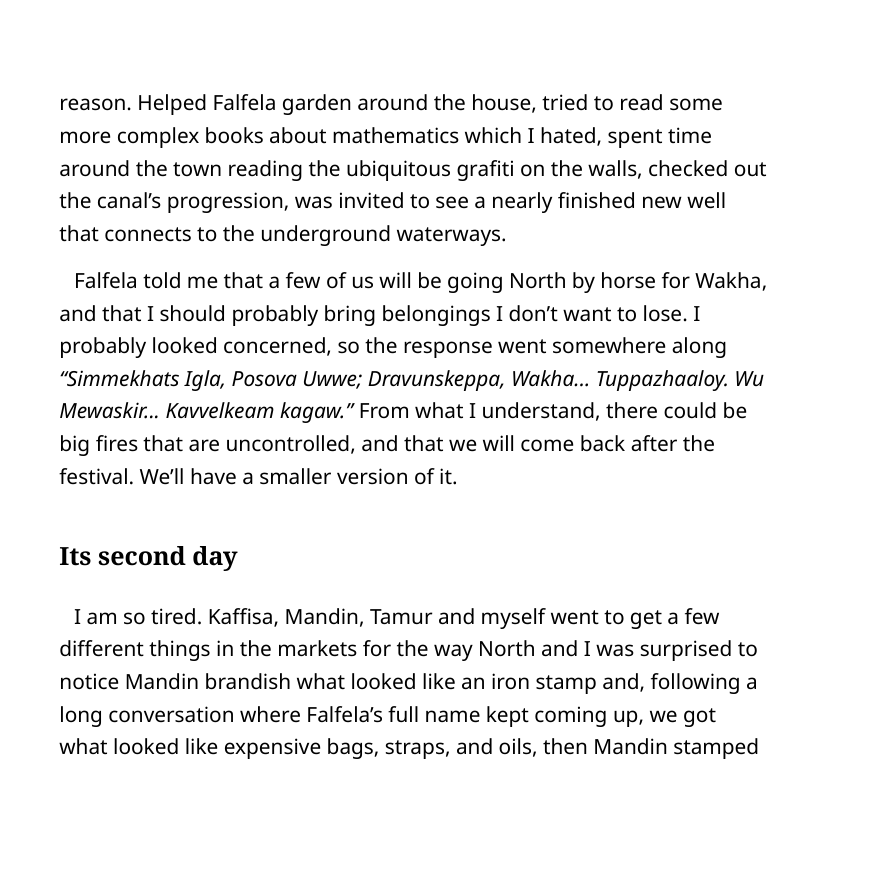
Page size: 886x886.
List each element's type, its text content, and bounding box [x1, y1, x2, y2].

subtitle Its second day [59, 538, 768, 572]
text Falfela told me that a few of us will be going North by horse for Wakha, and that I should probably bring belongings I don’t want to lose. I probably looked concerned, so the response went somewhere along “Simmekhats Igla, Posova Uwwe; Dravunskeppa, Wakha... Tuppazhaaloy. Wu Mewaskir... Kavvelkeam kagaw.” From what I understand, there could be big fires that are uncontrolled, and that we will come back after the festival. We’ll have a smaller version of it. [59, 266, 768, 490]
text I am so tired. Kaffisa, Mandin, Tamur and myself went to get a few different things in the markets for the way North and I was surprised to notice Mandin brandish what looked like an iron stamp and, following a long conversation where Falfela’s full name kept coming up, we got what looked like expensive bags, straps, and oils, then Mandin stamped [59, 602, 768, 761]
text reason. Helped Falfela garden around the house, tried to read some more complex books about mathematics which I hated, spent time around the town reading the ubiquitous grafiti on the walls, checked out the canal’s progression, was invited to see a nearly finished new well that connects to the underground waterways. [59, 88, 768, 247]
